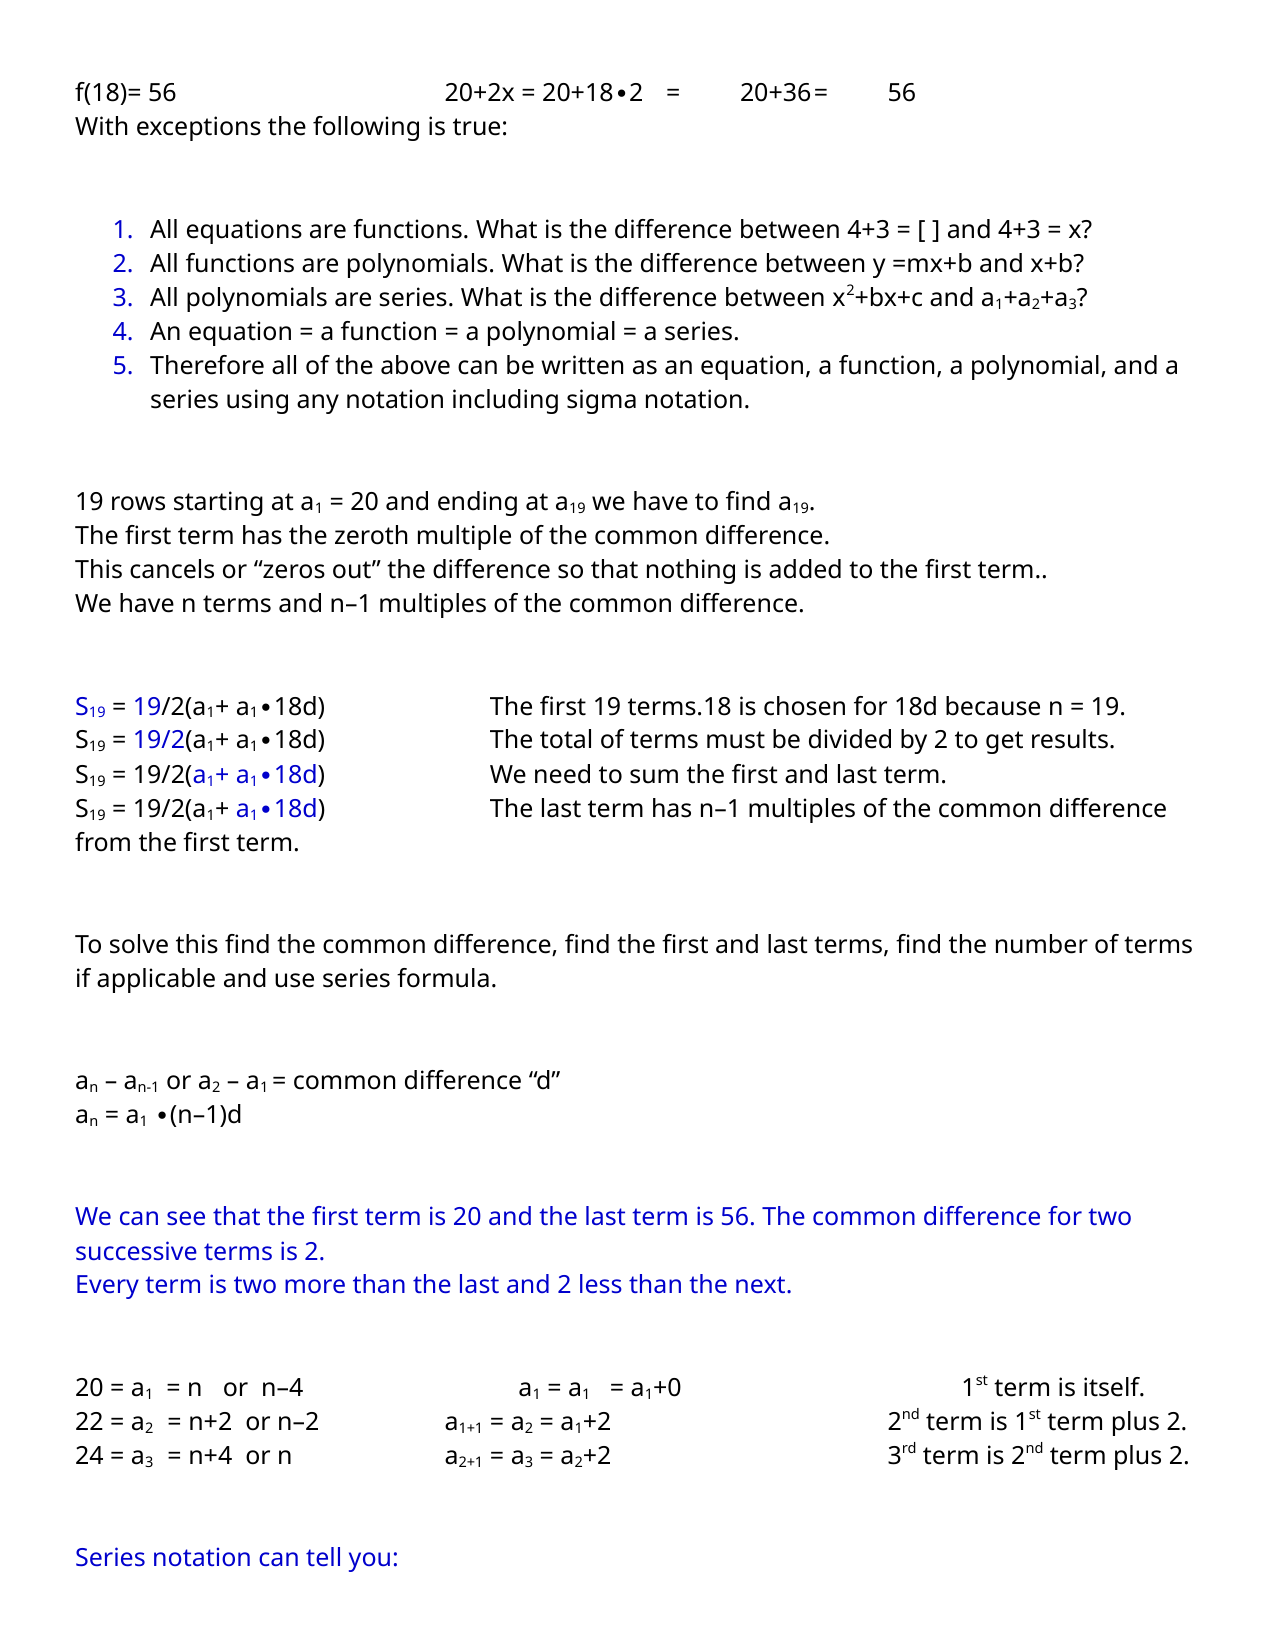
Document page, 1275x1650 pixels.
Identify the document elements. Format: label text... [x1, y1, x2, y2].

text This cancels or “zeros out” the difference so that nothing is added to the first term.. [75, 552, 1200, 586]
text Every term is two more than the last and 2 less than the next. [75, 1267, 1200, 1301]
text an = a1 ∙(n–1)d [75, 1097, 1200, 1131]
text The first term has the zeroth multiple of the common difference. [75, 518, 1200, 552]
list All functions are polynomials. What is the difference between y =mx+b and x+b? [112, 245, 1200, 279]
list Therefore all of the above can be written as an equation, a function, a polynomial, and a series using any notation including sigma notation. [112, 347, 1200, 416]
text an – an-1 or a2 – a1 = common difference “d” [75, 1063, 1200, 1097]
text 22 = a2 = n+2 or n–2 a1+1 = a2 = a1+2 2nd term is 1st term plus 2. [75, 1403, 1200, 1437]
text Series notation can tell you: [75, 1540, 1200, 1574]
text S19 = 19/2(a1+ a1∙18d) The total of terms must be divided by 2 to get results. [75, 722, 1200, 756]
list All polynomials are series. What is the difference between x2+bx+c and a1+a2+a3? [112, 279, 1200, 313]
text S19 = 19/2(a1+ a1∙18d) The first 19 terms.18 is chosen for 18d because n = 19. [75, 688, 1200, 722]
text We can see that the first term is 20 and the last term is 56. The common difference for two successive terms is 2. [75, 1199, 1200, 1267]
text 19 rows starting at a1 = 20 and ending at a19 we have to find a19. [75, 484, 1200, 518]
text S19 = 19/2(a1+ a1∙18d) The last term has n–1 multiples of the common difference from the first term. [75, 790, 1200, 858]
list An equation = a function = a polynomial = a series. [112, 313, 1200, 347]
text S19 = 19/2(a1+ a1∙18d) We need to sum the first and last term. [75, 756, 1200, 790]
text f(18)= 56 20+2x = 20+18∙2 = 20+36 = 56 [75, 75, 1200, 109]
text With exceptions the following is true: [75, 109, 1200, 143]
text We have n terms and n–1 multiples of the common difference. [75, 586, 1200, 620]
text To solve this find the common difference, find the first and last terms, find the number of terms if applicable and use series formula. [75, 927, 1200, 995]
text 20 = a1 = n or n–4 a1 = a1 = a1+0 1st term is itself. [75, 1369, 1200, 1403]
text 24 = a3 = n+4 or n a2+1 = a3 = a2+2 3rd term is 2nd term plus 2. [75, 1437, 1200, 1472]
list All equations are functions. What is the difference between 4+3 = [ ] and 4+3 = x? [112, 211, 1200, 245]
